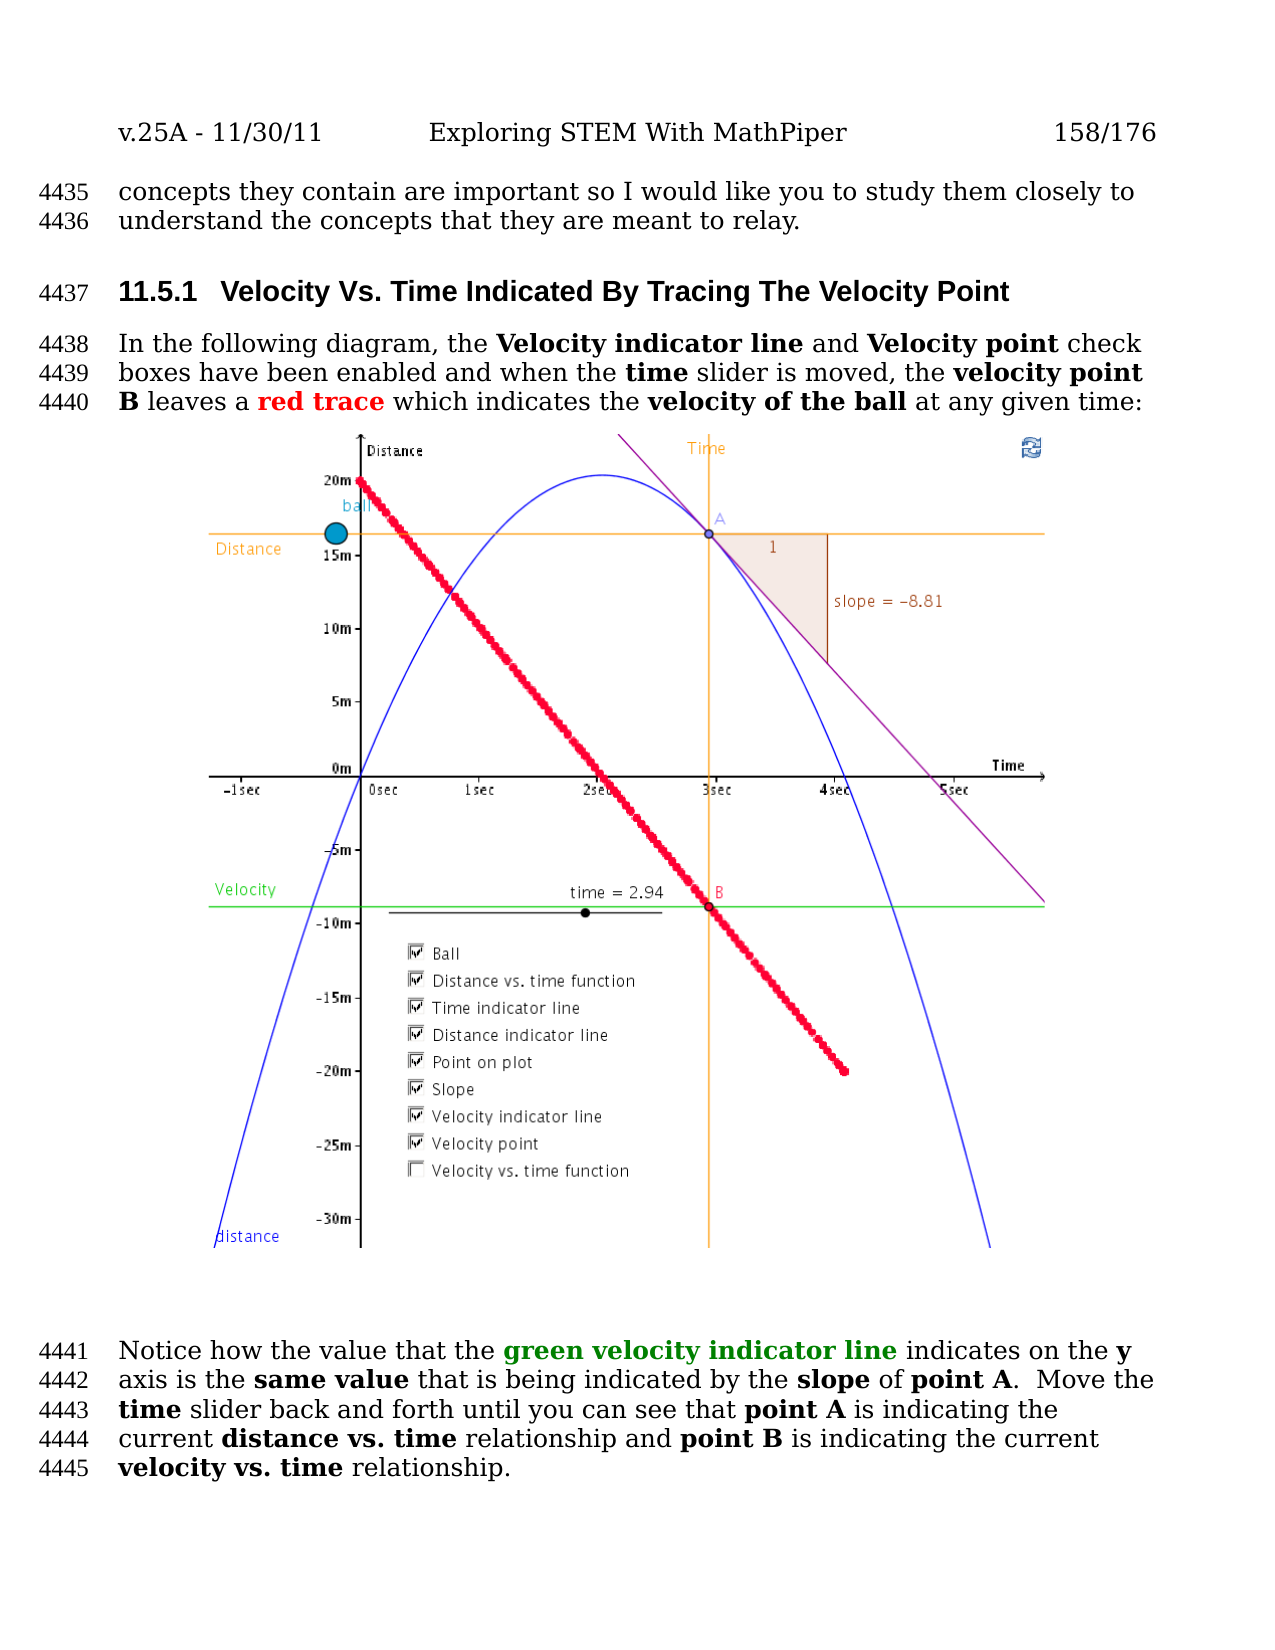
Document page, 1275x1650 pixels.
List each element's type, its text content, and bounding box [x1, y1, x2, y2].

text In the following diagram, the Velocity indicator line and Velocity point check boxes have been enabled and when the time slider is moved, the velocity point B leaves a red trace which indicates the velocity of the ball at any given time: [118, 329, 1157, 417]
picture [208, 434, 1045, 1248]
subtitle Velocity Vs. Time Indicated By Tracing The Velocity Point [118, 274, 1157, 308]
text concepts they contain are important so I would like you to study them closely to understand the concepts that they are meant to relay. [118, 177, 1157, 235]
text Notice how the value that the green velocity indicator line indicates on the y axis is the same value that is being indicated by the slope of point A. Move the time slider back and forth until you can see that point A is indicating the current distance vs. time relationship and point B is indicating the current velocity vs. time relationship. [118, 1336, 1157, 1483]
